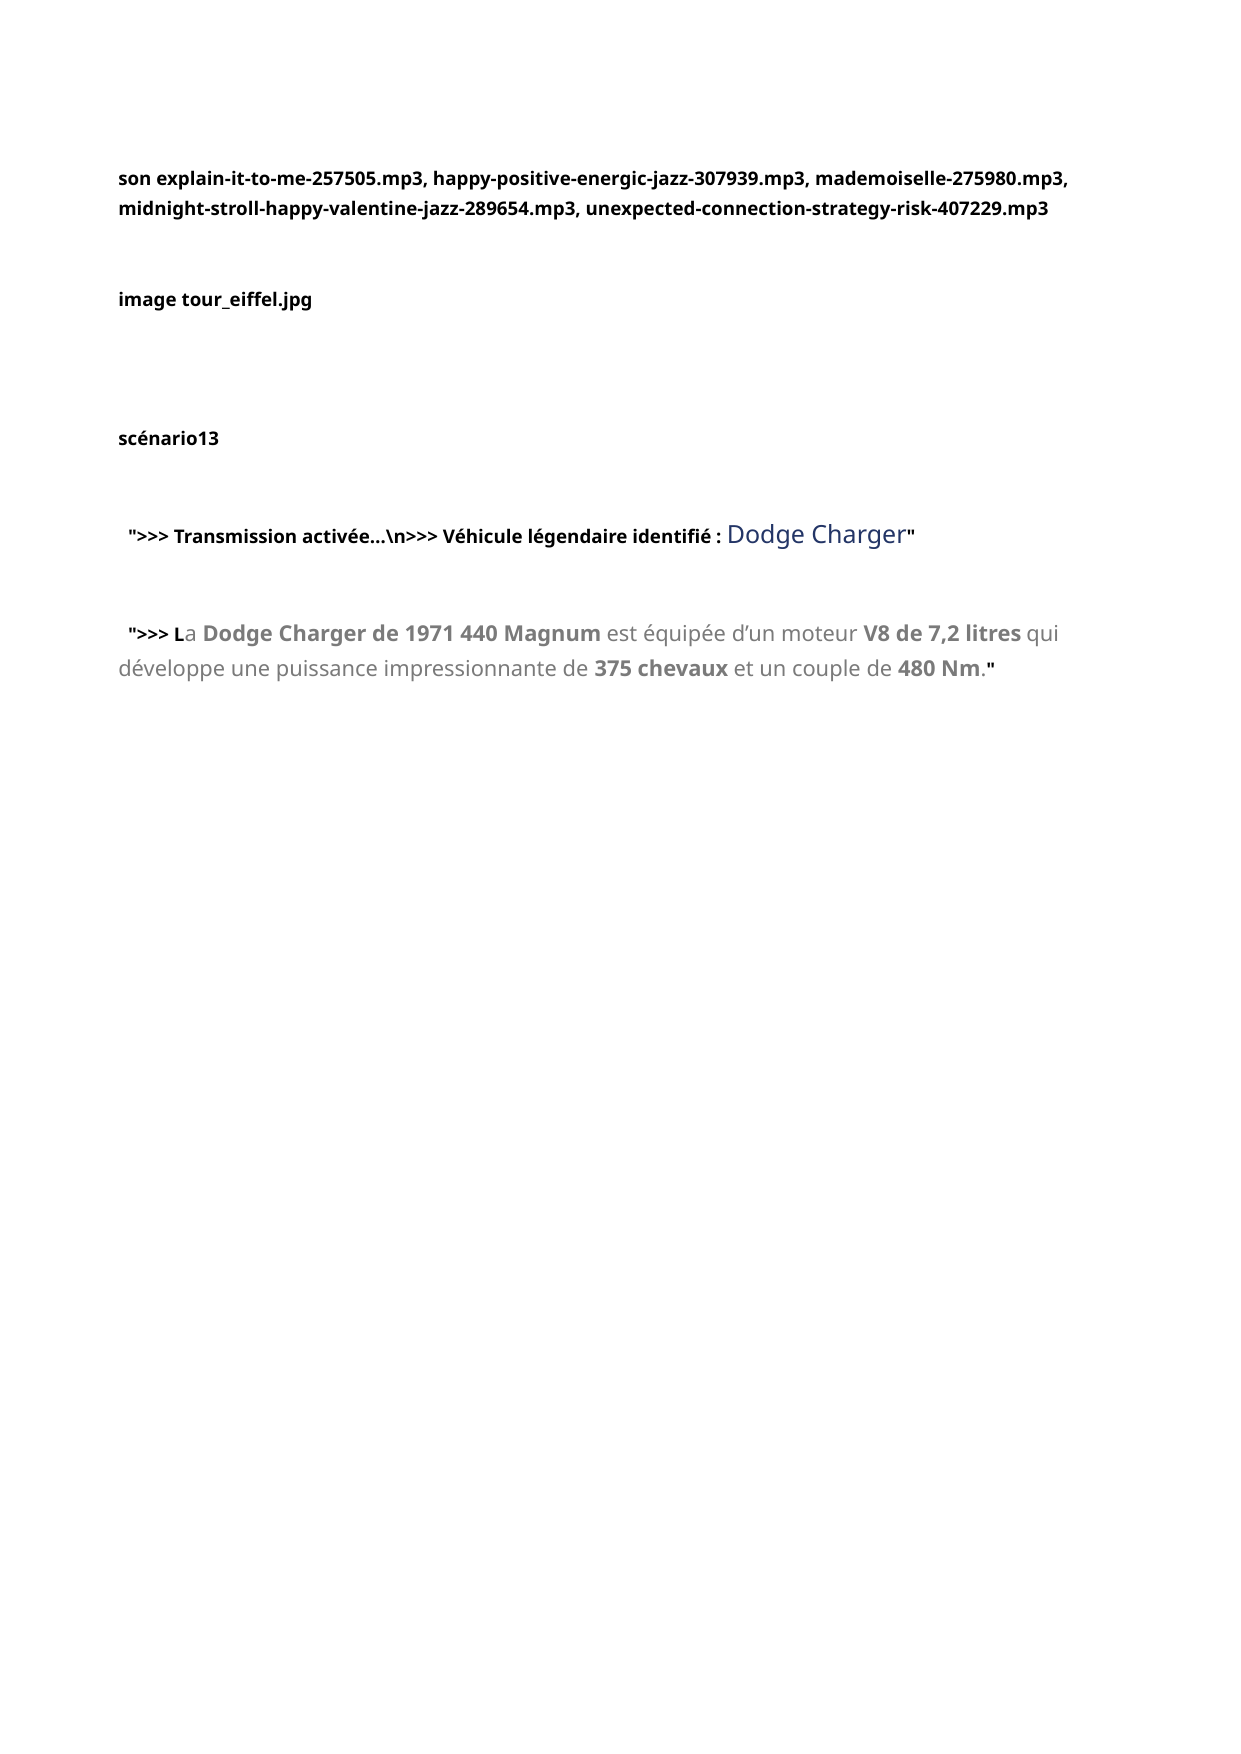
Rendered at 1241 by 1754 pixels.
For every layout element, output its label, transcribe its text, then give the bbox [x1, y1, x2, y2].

text son explain-it-to-me-257505.mp3, happy-positive-energic-jazz-307939.mp3, mademoiselle-275980.mp3, midnight-stroll-happy-valentine-jazz-289654.mp3, unexpected-connection-strategy-risk-407229.mp3 [118, 166, 1122, 221]
text ">>> La Dodge Charger de 1971 440 Magnum est équipée d’un moteur V8 de 7,2 litres qui développe une puissance impressionnante de 375 chevaux et un couple de 480 Nm." [118, 618, 1122, 682]
text image tour_eiffel.jpg [118, 286, 1122, 312]
text ">>> Transmission activée…\n>>> Véhicule légendaire identifié : Dodge Charger" [118, 517, 1122, 551]
text scénario13 [118, 426, 1122, 451]
